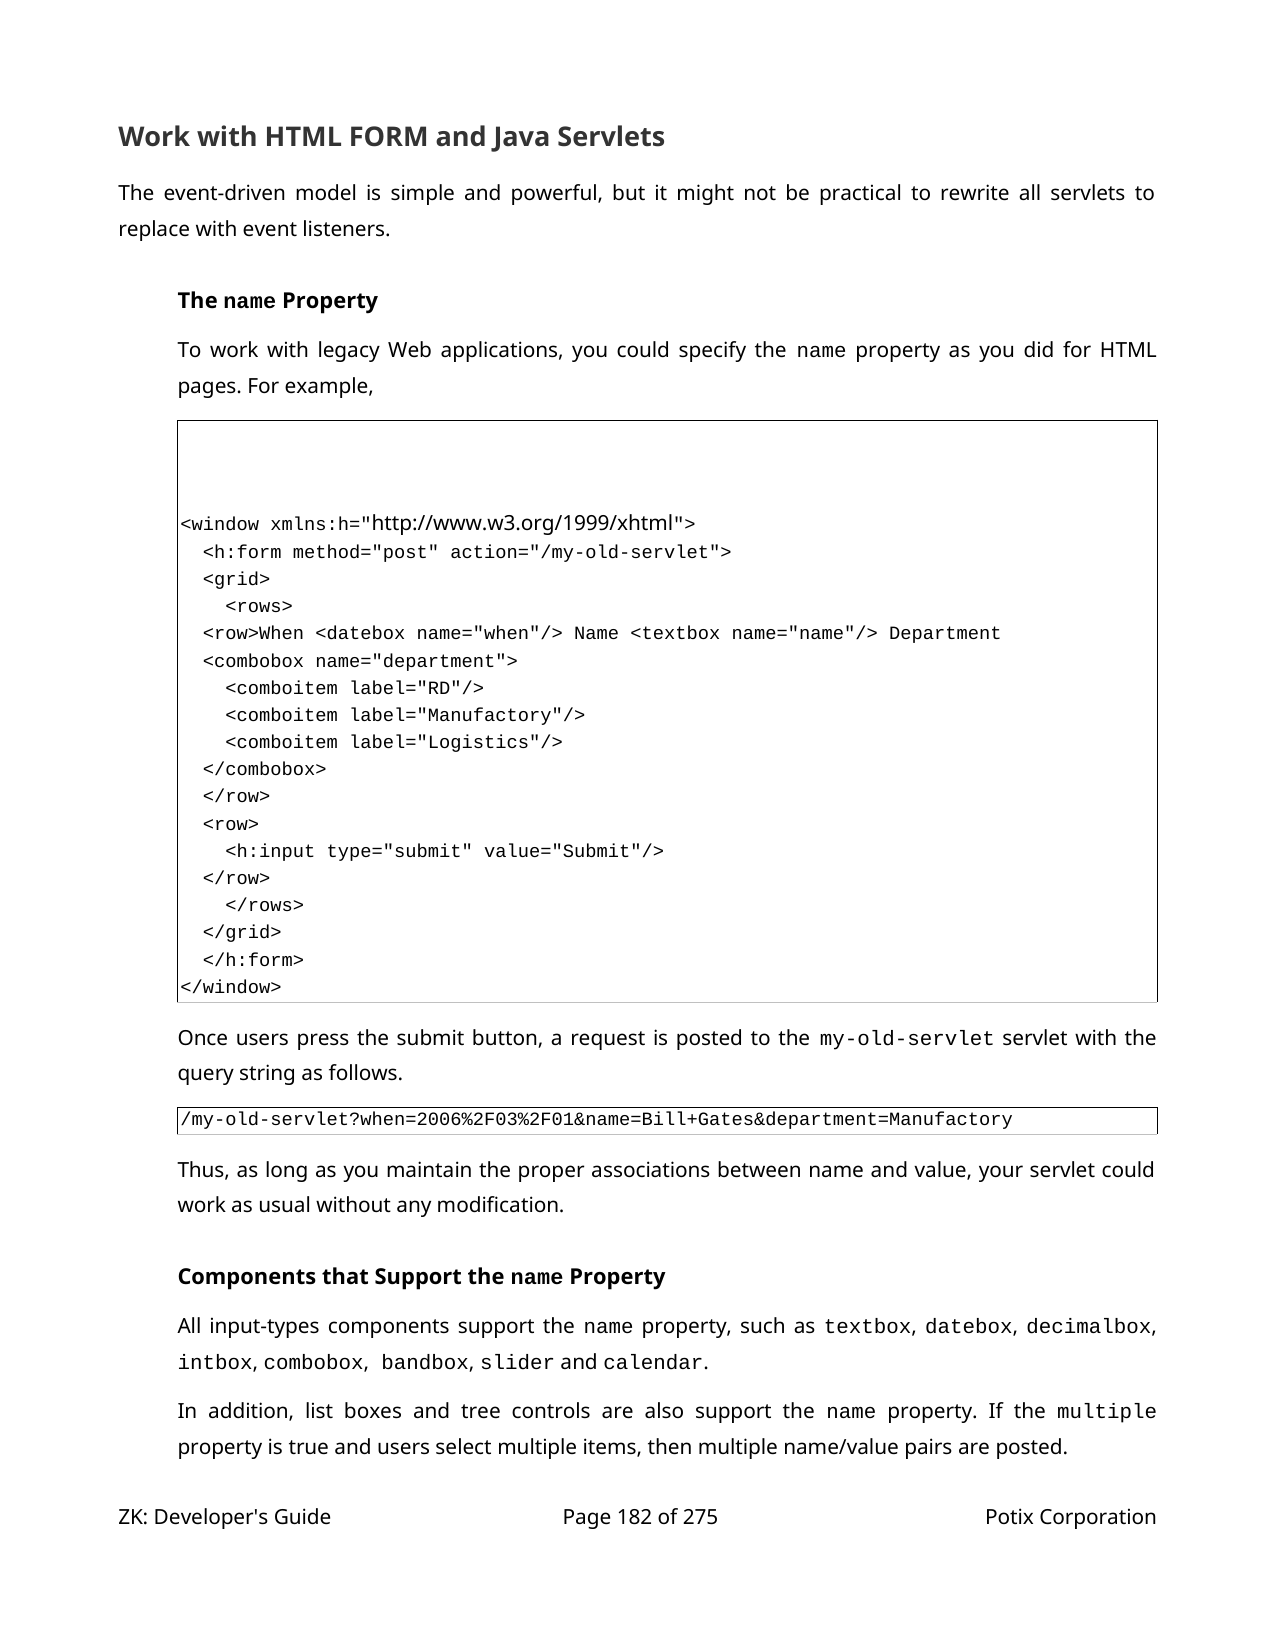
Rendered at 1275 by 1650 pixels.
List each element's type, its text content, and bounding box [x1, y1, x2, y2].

text </row> [178, 784, 1157, 809]
subtitle Work with HTML FORM and Java Servlets [118, 118, 1157, 155]
text </h:form> [178, 947, 1157, 972]
text All input-types components support the name property, such as textbox, datebox, decimalbox, intbox, combobox, bandbox, slider and calendar. [177, 1312, 1157, 1376]
text <h:form method="post" action="/my-old-servlet"> [178, 540, 1157, 564]
text In addition, list boxes and tree controls are also support the name property. If the multiple property is true and users select multiple items, then multiple name/value pairs are posted. [177, 1396, 1157, 1460]
text </row> [178, 866, 1157, 890]
text /my-old-servlet?when=2006%2F03%2F01&name=Bill+Gates&department=Manufactory [178, 1108, 1157, 1134]
text </rows> [178, 893, 1157, 917]
subtitle Components that Support the name Property [177, 1261, 1157, 1291]
text The event-driven model is simple and powerful, but it might not be practical to rewrite all servlets to replace with event listeners. [118, 178, 1157, 242]
text <window xmlns:h="http://www.w3.org/1999/xhtml"> [178, 421, 1157, 537]
text </window> [178, 975, 1157, 1002]
text </combobox> [178, 757, 1157, 781]
text Once users press the submit button, a request is posted to the my-old-servlet servlet with the query string as follows. [177, 1023, 1157, 1086]
subtitle The name Property [177, 284, 1157, 314]
text <row> [178, 812, 1157, 836]
text <h:input type="submit" value="Submit"/> [178, 839, 1157, 863]
text <row>When <datebox name="when"/> Name <textbox name="name"/> Department [178, 621, 1157, 646]
text <grid> [178, 567, 1157, 591]
text Thus, as long as you maintain the proper associations between name and value, your servlet could work as usual without any modification. [177, 1155, 1157, 1218]
text <rows> [178, 594, 1157, 618]
text <comboitem label="RD"/> [178, 676, 1157, 700]
text <comboitem label="Manufactory"/> [178, 703, 1157, 727]
text <comboitem label="Logistics"/> [178, 730, 1157, 754]
text <combobox name="department"> [178, 648, 1157, 673]
text </grid> [178, 920, 1157, 944]
text To work with legacy Web applications, you could specify the name property as you did for HTML pages. For example, [177, 335, 1157, 399]
